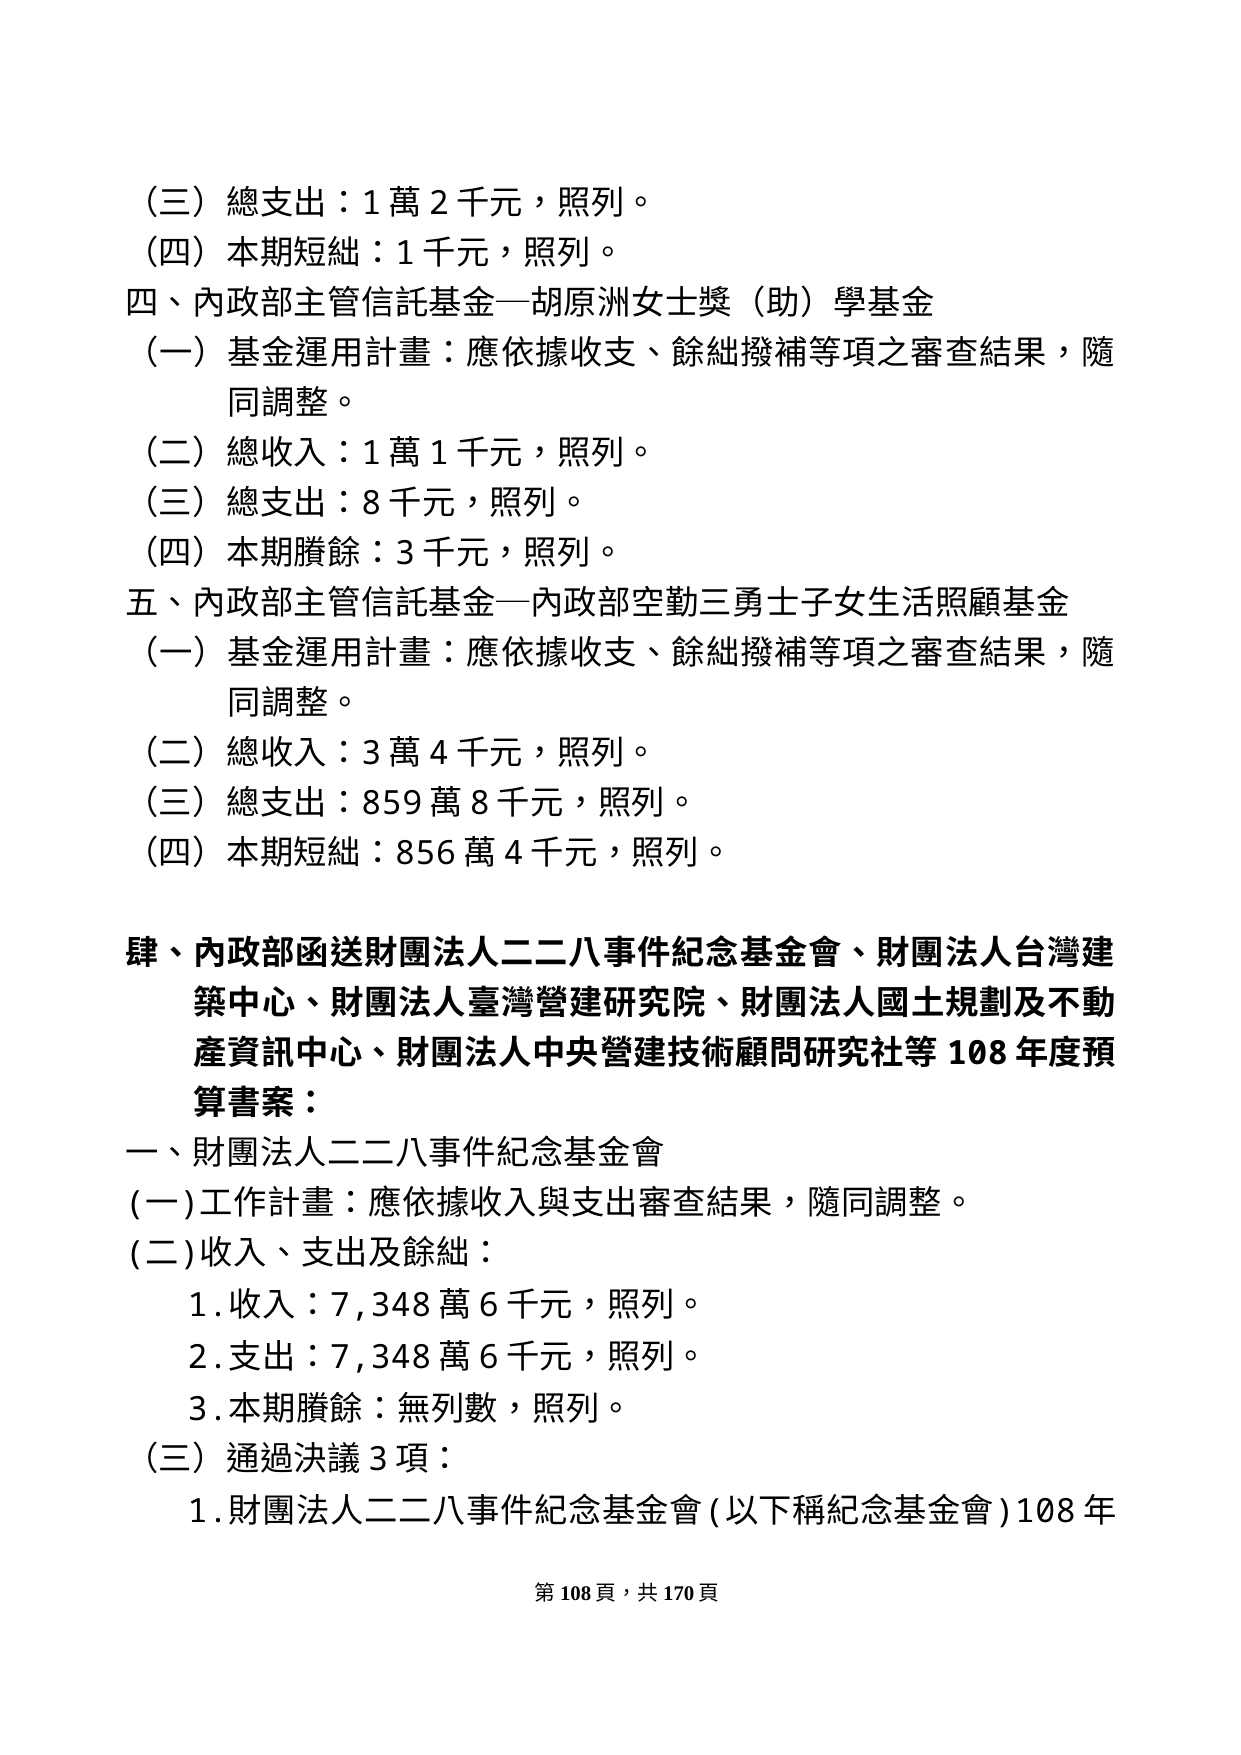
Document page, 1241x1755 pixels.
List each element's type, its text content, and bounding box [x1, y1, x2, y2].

text 四、內政部主管信託基金─胡原洲女士獎（助）學基金 [125, 274, 1116, 324]
text （一）基金運用計畫：應依據收支、餘絀撥補等項之審查結果，隨同調整。 [125, 324, 1116, 424]
text 肆、內政部函送財團法人二二八事件紀念基金會、財團法人台灣建築中心、財團法人臺灣營建研究院、財團法人國土規劃及不動產資訊中心、財團法人中央營建技術顧問研究社等108年度預算書案： [125, 924, 1116, 1124]
text （二）總收入：1萬1千元，照列。 [125, 424, 1116, 474]
text （二）總收入：3萬4千元，照列。 [125, 724, 1116, 774]
text （三）總支出：1萬2千元，照列。 [125, 174, 1116, 224]
text （三）通過決議3項： [125, 1431, 1116, 1481]
text (二)收入、支出及餘絀： [125, 1224, 1116, 1274]
text 1.收入：7,348萬6千元，照列。 [187, 1274, 1116, 1327]
text （三）總支出：8千元，照列。 [125, 474, 1116, 524]
text (一)工作計畫：應依據收入與支出審查結果，隨同調整。 [125, 1174, 1116, 1224]
text 1.財團法人二二八事件紀念基金會(以下稱紀念基金會)108年 [187, 1481, 1116, 1533]
text 一、財團法人二二八事件紀念基金會 [125, 1124, 1116, 1174]
text 2.支出：7,348萬6千元，照列。 [187, 1327, 1116, 1379]
text （四）本期短絀：1千元，照列。 [125, 224, 1116, 274]
text （三）總支出：859萬8千元，照列。 [125, 774, 1116, 824]
text （四）本期賸餘：3千元，照列。 [125, 524, 1116, 574]
text 3.本期賸餘：無列數，照列。 [187, 1379, 1116, 1431]
text （四）本期短絀：856萬4千元，照列。 [125, 824, 1116, 874]
text 五、內政部主管信託基金─內政部空勤三勇士子女生活照顧基金 [125, 574, 1116, 624]
text （一）基金運用計畫：應依據收支、餘絀撥補等項之審查結果，隨同調整。 [125, 624, 1116, 724]
